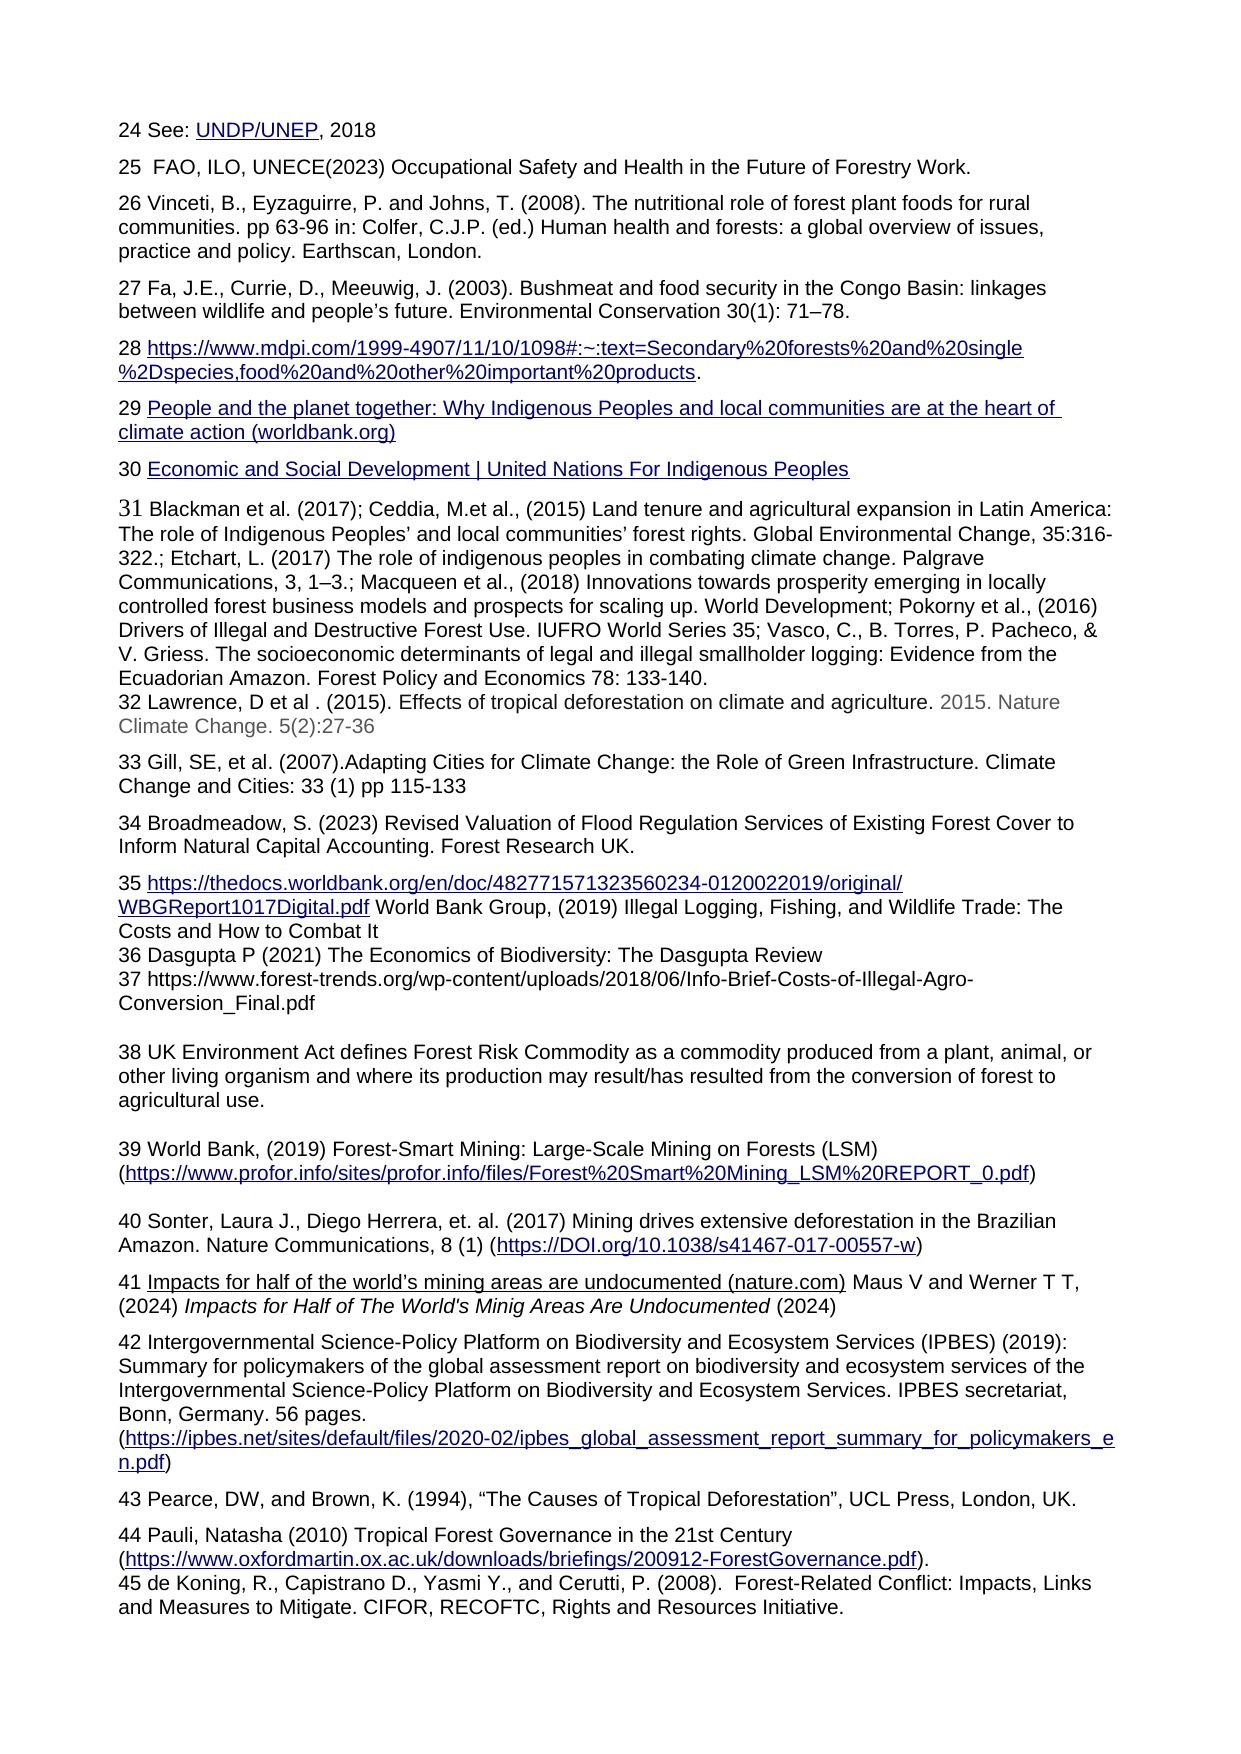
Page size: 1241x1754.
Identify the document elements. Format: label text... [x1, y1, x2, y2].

list Impacts for half of the world’s mining areas are undocumented (nature.com) Maus V and Werner T T, (2024) Impacts for Half of The World's Minig Areas Are Undocumented (2024) [118, 1270, 1122, 1318]
list Gill, SE, et al. (2007).Adapting Cities for Climate Change: the Role of Green Infrastructure. Climate Change and Cities: 33 (1) pp 115-133 [118, 750, 1122, 798]
list https://thedocs.worldbank.org/en/doc/482771571323560234-0120022019/original/WBGReport1017Digital.pdf World Bank Group, (2019) Illegal Logging, Fishing, and Wildlife Trade: The Costs and How to Combat It [118, 871, 1122, 943]
list World Bank, (2019) Forest-Smart Mining: Large-Scale Mining on Forests (LSM) (https://www.profor.info/sites/profor.info/files/Forest%20Smart%20Mining_LSM%20REPORT_0.pdf) [118, 1136, 1122, 1184]
list Broadmeadow, S. (2023) Revised Valuation of Flood Regulation Services of Existing Forest Cover to Inform Natural Capital Accounting. Forest Research UK. [118, 810, 1122, 858]
list Pauli, Natasha (2010) Tropical Forest Governance in the 21st Century (https://www.oxfordmartin.ox.ac.uk/downloads/briefings/200912-ForestGovernance.pdf). [118, 1523, 1122, 1571]
list People and the planet together: Why Indigenous Peoples and local communities are at the heart of climate action (worldbank.org) [118, 396, 1122, 444]
list https://www.mdpi.com/1999-4907/11/10/1098#:~:text=Secondary%20forests%20and%20single%2Dspecies,food%20and%20other%20important%20products. [118, 336, 1122, 384]
list See: UNDP/UNEP, 2018 [118, 118, 1122, 142]
list Intergovernmental Science-Policy Platform on Biodiversity and Ecosystem Services (IPBES) (2019): Summary for policymakers of the global assessment report on biodiversity and ecosystem services of the Intergovernmental Science-Policy Platform on Biodiversity and Ecosystem Services. IPBES secretariat, Bonn, Germany. 56 pages. (https://ipbes.net/sites/default/files/2020-02/ipbes_global_assessment_report_summary_for_policymakers_en.pdf) [118, 1330, 1122, 1474]
list Economic and Social Development | United Nations For Indigenous Peoples [118, 457, 1122, 481]
list Blackman et al. (2017); Ceddia, M.et al., (2015) Land tenure and agricultural expansion in Latin America: The role of Indigenous Peoples’ and local communities’ forest rights. Global Environmental Change, 35:316-322.; Etchart, L. (2017) The role of indigenous peoples in combating climate change. Palgrave Communications, 3, 1–3.; Macqueen et al., (2018) Innovations towards prosperity emerging in locally controlled forest business models and prospects for scaling up. World Development; Pokorny et al., (2016) Drivers of Illegal and Destructive Forest Use. IUFRO World Series 35; Vasco, C., B. Torres, P. Pacheco, & V. Griess. The socioeconomic determinants of legal and illegal smallholder logging: Evidence from the Ecuadorian Amazon. Forest Policy and Economics 78: 133-140. [118, 493, 1122, 689]
list Pearce, DW, and Brown, K. (1994), “The Causes of Tropical Deforestation”, UCL Press, London, UK. [118, 1486, 1122, 1510]
list UK Environment Act defines Forest Risk Commodity as a commodity produced from a plant, animal, or other living organism and where its production may result/has resulted from the conversion of forest to agricultural use. [118, 1039, 1122, 1111]
list Dasgupta P (2021) The Economics of Biodiversity: The Dasgupta Review [118, 943, 1122, 967]
list Lawrence, D et al . (2015). Effects of tropical deforestation on climate and agriculture. 2015. Nature Climate Change. 5(2):27-36 [118, 689, 1122, 737]
list Vinceti, B., Eyzaguirre, P. and Johns, T. (2008). The nutritional role of forest plant foods for rural communities. pp 63-96 in: Colfer, C.J.P. (ed.) Human health and forests: a global overview of issues, practice and policy. Earthscan, London. [118, 191, 1122, 263]
list de Koning, R., Capistrano D., Yasmi Y., and Cerutti, P. (2008). Forest-Related Conflict: Impacts, Links and Measures to Mitigate. CIFOR, RECOFTC, Rights and Resources Initiative. [118, 1571, 1122, 1619]
list Sonter, Laura J., Diego Herrera, et. al. (2017) Mining drives extensive deforestation in the Brazilian Amazon. Nature Communications, 8 (1) (https://DOI.org/10.1038/s41467-017-00557-w) [118, 1209, 1122, 1257]
list Fa, J.E., Currie, D., Meeuwig, J. (2003). Bushmeat and food security in the Congo Basin: linkages between wildlife and people’s future. Environmental Conservation 30(1): 71–78. [118, 275, 1122, 323]
list FAO, ILO, UNECE(2023) Occupational Safety and Health in the Future of Forestry Work. [118, 154, 1122, 178]
list https://www.forest-trends.org/wp-content/uploads/2018/06/Info-Brief-Costs-of-Illegal-Agro-Conversion_Final.pdf [118, 967, 1122, 1014]
